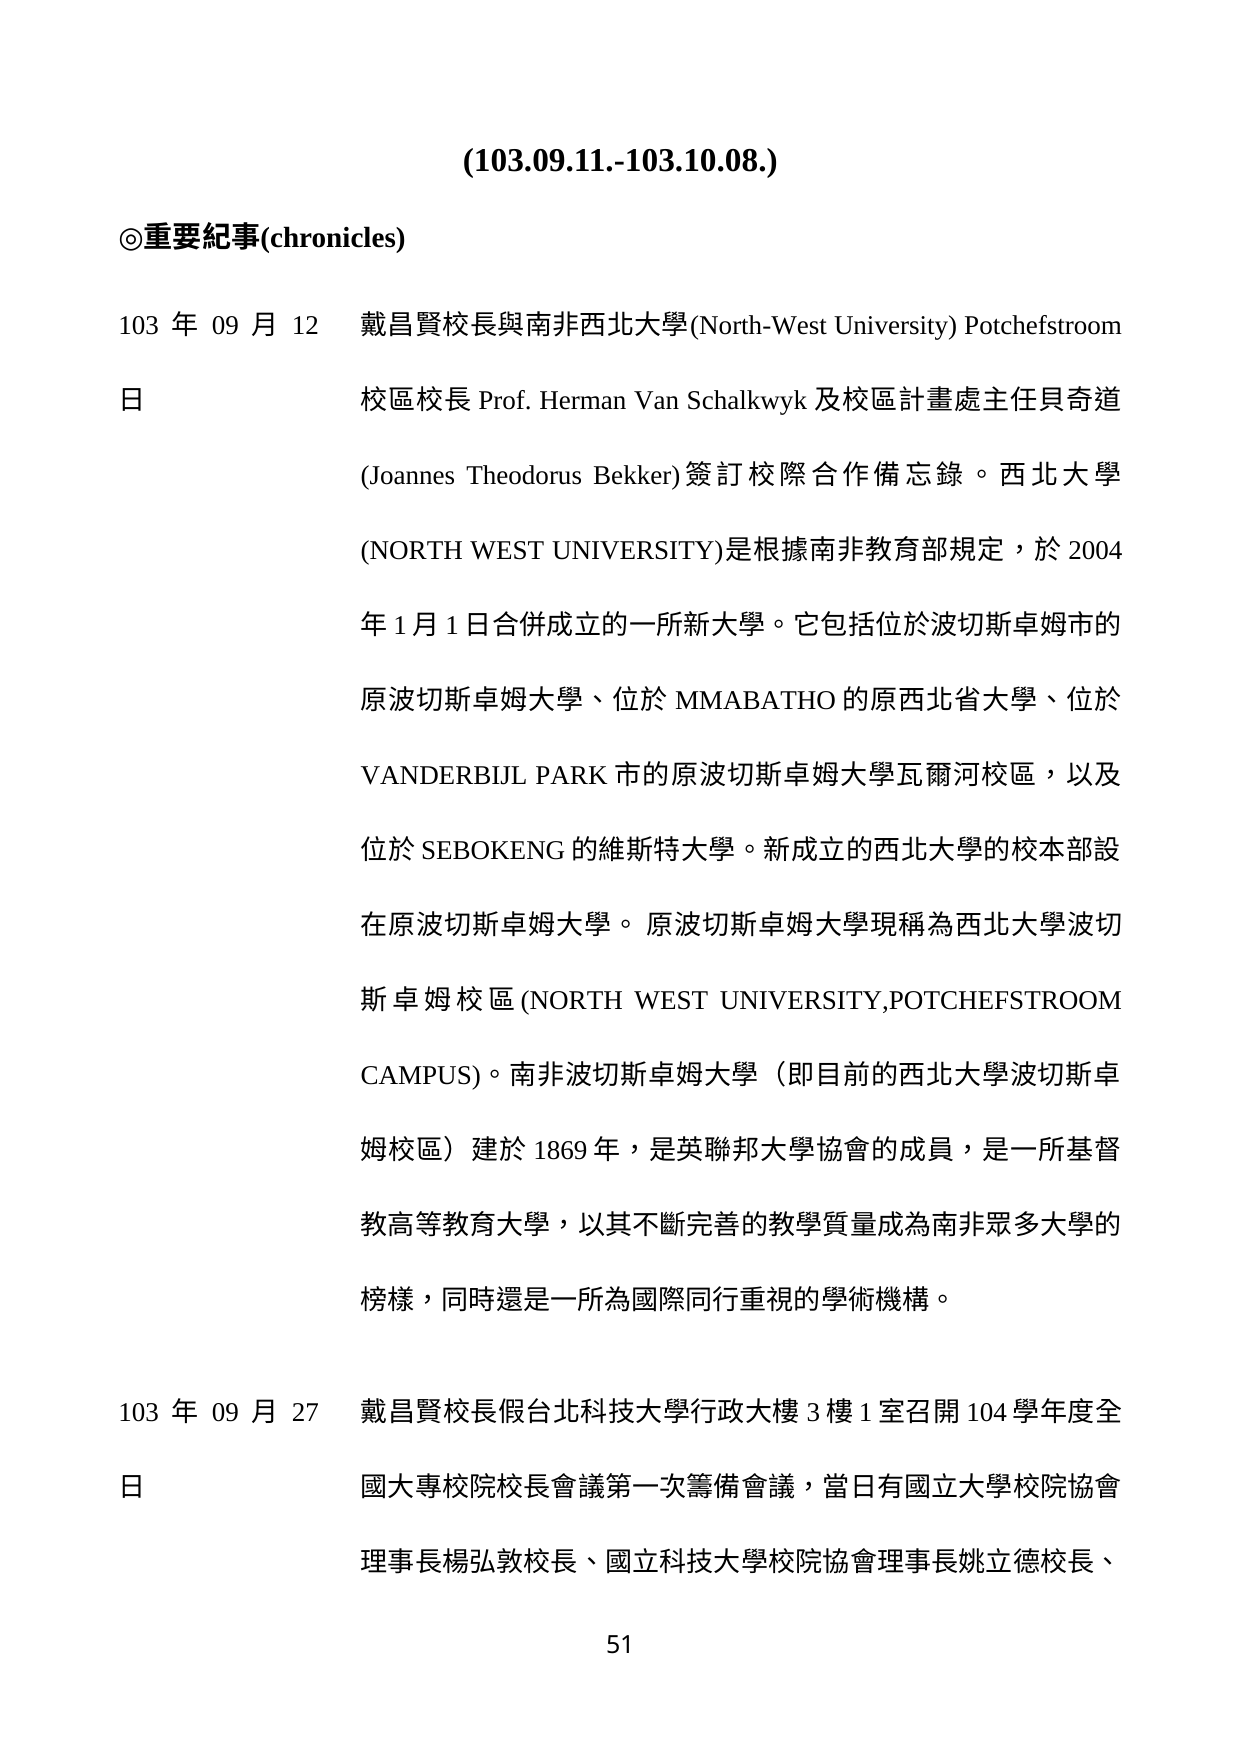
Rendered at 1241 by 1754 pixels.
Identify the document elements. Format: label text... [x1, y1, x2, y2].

table_cell [322, 1372, 357, 1597]
table_header [322, 285, 357, 1372]
text ◎重要紀事(chronicles) [118, 197, 1122, 272]
table_header 103年09月12日 [115, 285, 322, 1372]
table_header 戴昌賢校長與南非西北大學(North-West University) Potchefstroom校區校長Prof. Herman Van Schalkwyk及校區計畫處主任貝奇道(Joannes Theodorus Bekker)簽訂校際合作備忘錄。西北大學(NORTH WEST UNIVERSITY)是根據南非教育部規定，於2004年1月1日合併成立的一所新大學。它包括位於波切斯卓姆市的原波切斯卓姆大學、位於MMABATHO的原西北省大學、位於VANDERBIJL PARK市的原波切斯卓姆大學瓦爾河校區，以及位於SEBOKENG的維斯特大學。新成立的西北大學的校本部設在原波切斯卓姆大學。 原波切斯卓姆大學現稱為西北大學波切斯卓姆校區(NORTH WEST UNIVERSITY,POTCHEFSTROOM CAMPUS)。南非波切斯卓姆大學（即目前的西北大學波切斯卓姆校區）建於1869年，是英聯邦大學協會的成員，是一所基督教高等教育大學，以其不斷完善的教學質量成為南非眾多大學的榜樣，同時還是一所為國際同行重視的學術機構。 [358, 285, 1125, 1372]
table_cell 103年09月27日 [115, 1372, 322, 1597]
table_cell 戴昌賢校長假台北科技大學行政大樓3樓1室召開104學年度全國大專校院校長會議第一次籌備會議，當日有國立大學校院協會理事長楊弘敦校長、國立科技大學校院協會理事長姚立德校長、 [358, 1372, 1125, 1597]
text (103.09.11.-103.10.08.) [118, 122, 1122, 197]
